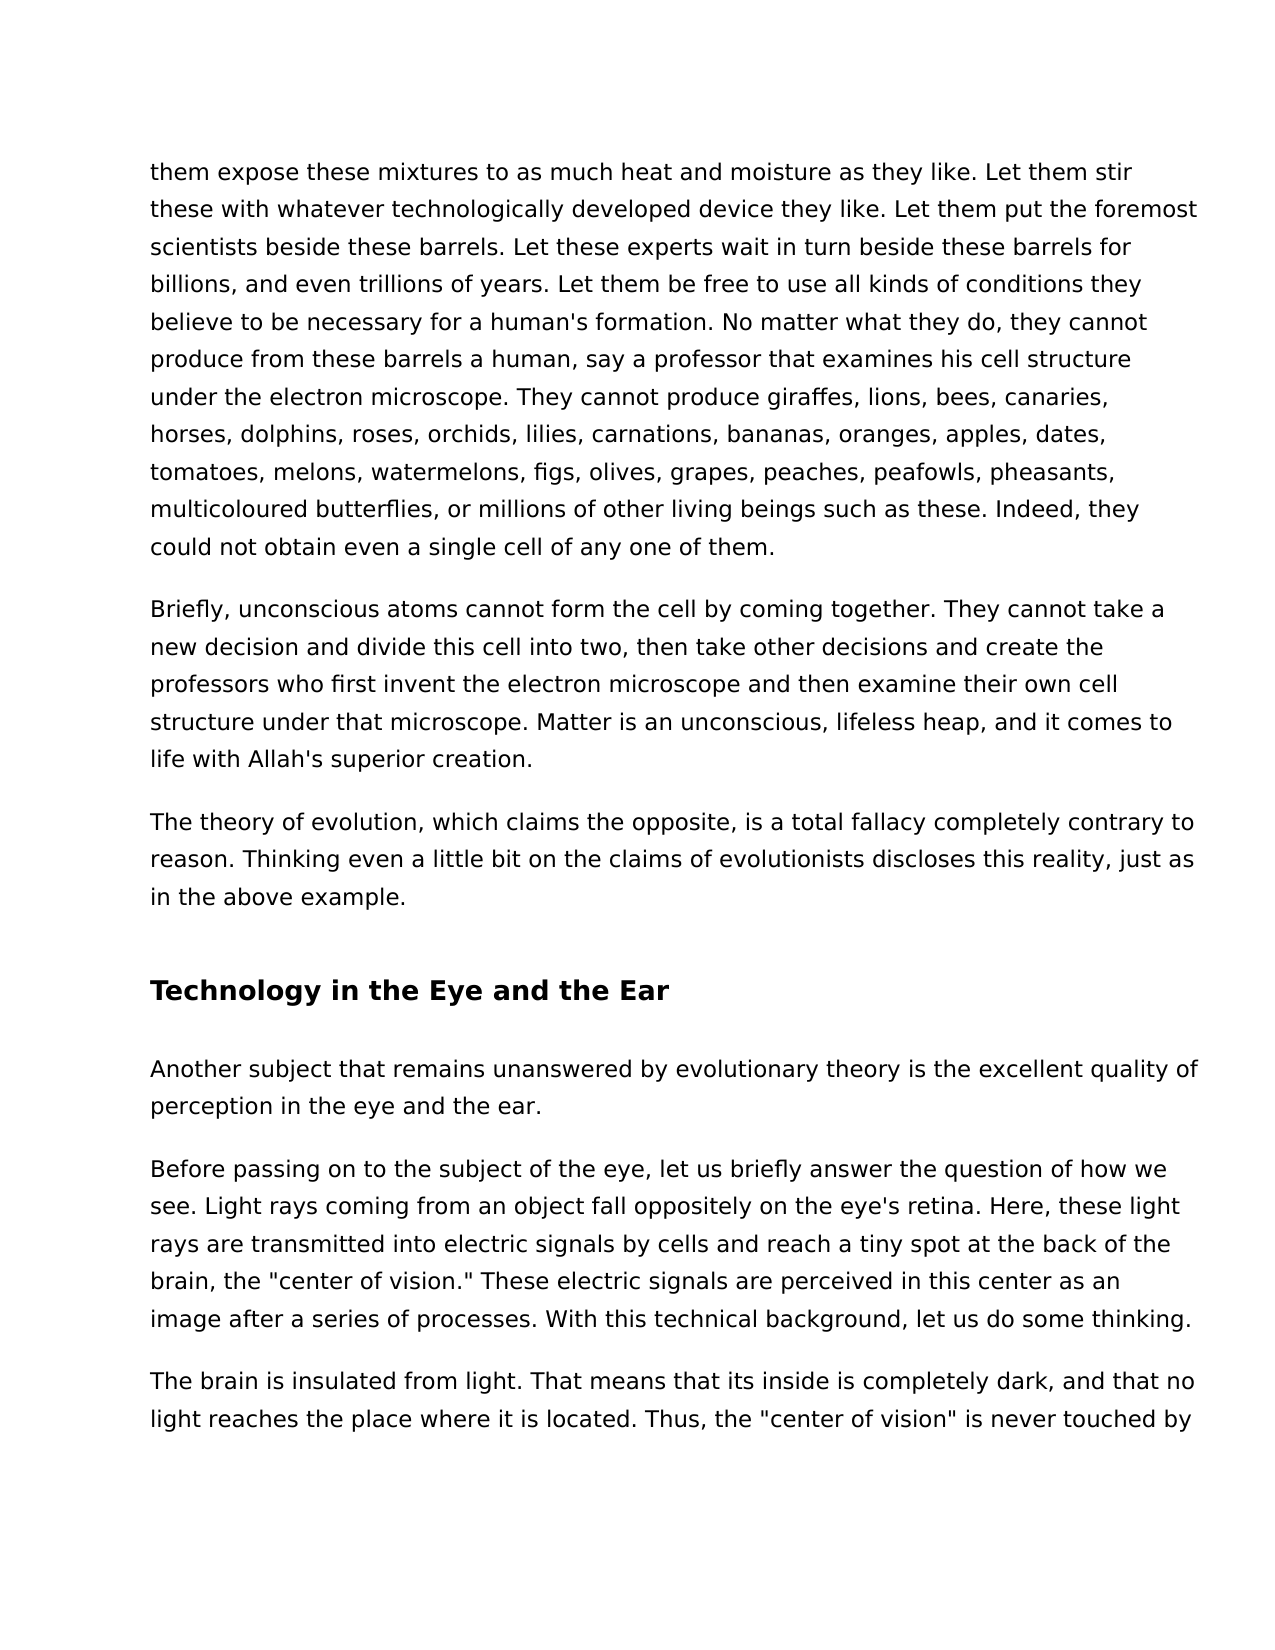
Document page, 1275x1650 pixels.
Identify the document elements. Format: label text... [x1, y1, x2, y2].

text Before passing on to the subject of the eye, let us briefly answer the question of how we see. Light rays coming from an object fall oppositely on the eye's retina. Here, these light rays are transmitted into electric signals by cells and reach a tiny spot at the back of the brain, the "center of vision." These electric signals are perceived in this center as an image after a series of processes. With this technical background, let us do some thinking. [150, 1147, 1200, 1335]
subtitle Technology in the Eye and the Ear [150, 975, 1200, 1007]
text The theory of evolution, which claims the opposite, is a total fallacy completely contrary to reason. Thinking even a little bit on the claims of evolutionists discloses this reality, just as in the above example. [150, 800, 1200, 912]
text Briefly, unconscious atoms cannot form the cell by coming together. They cannot take a new decision and divide this cell into two, then take other decisions and create the professors who first invent the electron microscope and then examine their own cell structure under that microscope. Matter is an unconscious, lifeless heap, and it comes to life with Allah's superior creation. [150, 587, 1200, 775]
text Another subject that remains unanswered by evolutionary theory is the excellent quality of perception in the eye and the ear. [150, 1047, 1200, 1122]
text The brain is insulated from light. That means that its inside is completely dark, and that no light reaches the place where it is located. Thus, the "center of vision" is never touched by [150, 1360, 1200, 1435]
text them expose these mixtures to as much heat and moisture as they like. Let them stir these with whatever technologically developed device they like. Let them put the foremost scientists beside these barrels. Let these experts wait in turn beside these barrels for billions, and even trillions of years. Let them be free to use all kinds of conditions they believe to be necessary for a human's formation. No matter what they do, they cannot produce from these barrels a human, say a professor that examines his cell structure under the electron microscope. They cannot produce giraffes, lions, bees, canaries, horses, dolphins, roses, orchids, lilies, carnations, bananas, oranges, apples, dates, tomatoes, melons, watermelons, figs, olives, grapes, peaches, peafowls, pheasants, multicoloured butterflies, or millions of other living beings such as these. Indeed, they could not obtain even a single cell of any one of them. [150, 150, 1200, 562]
